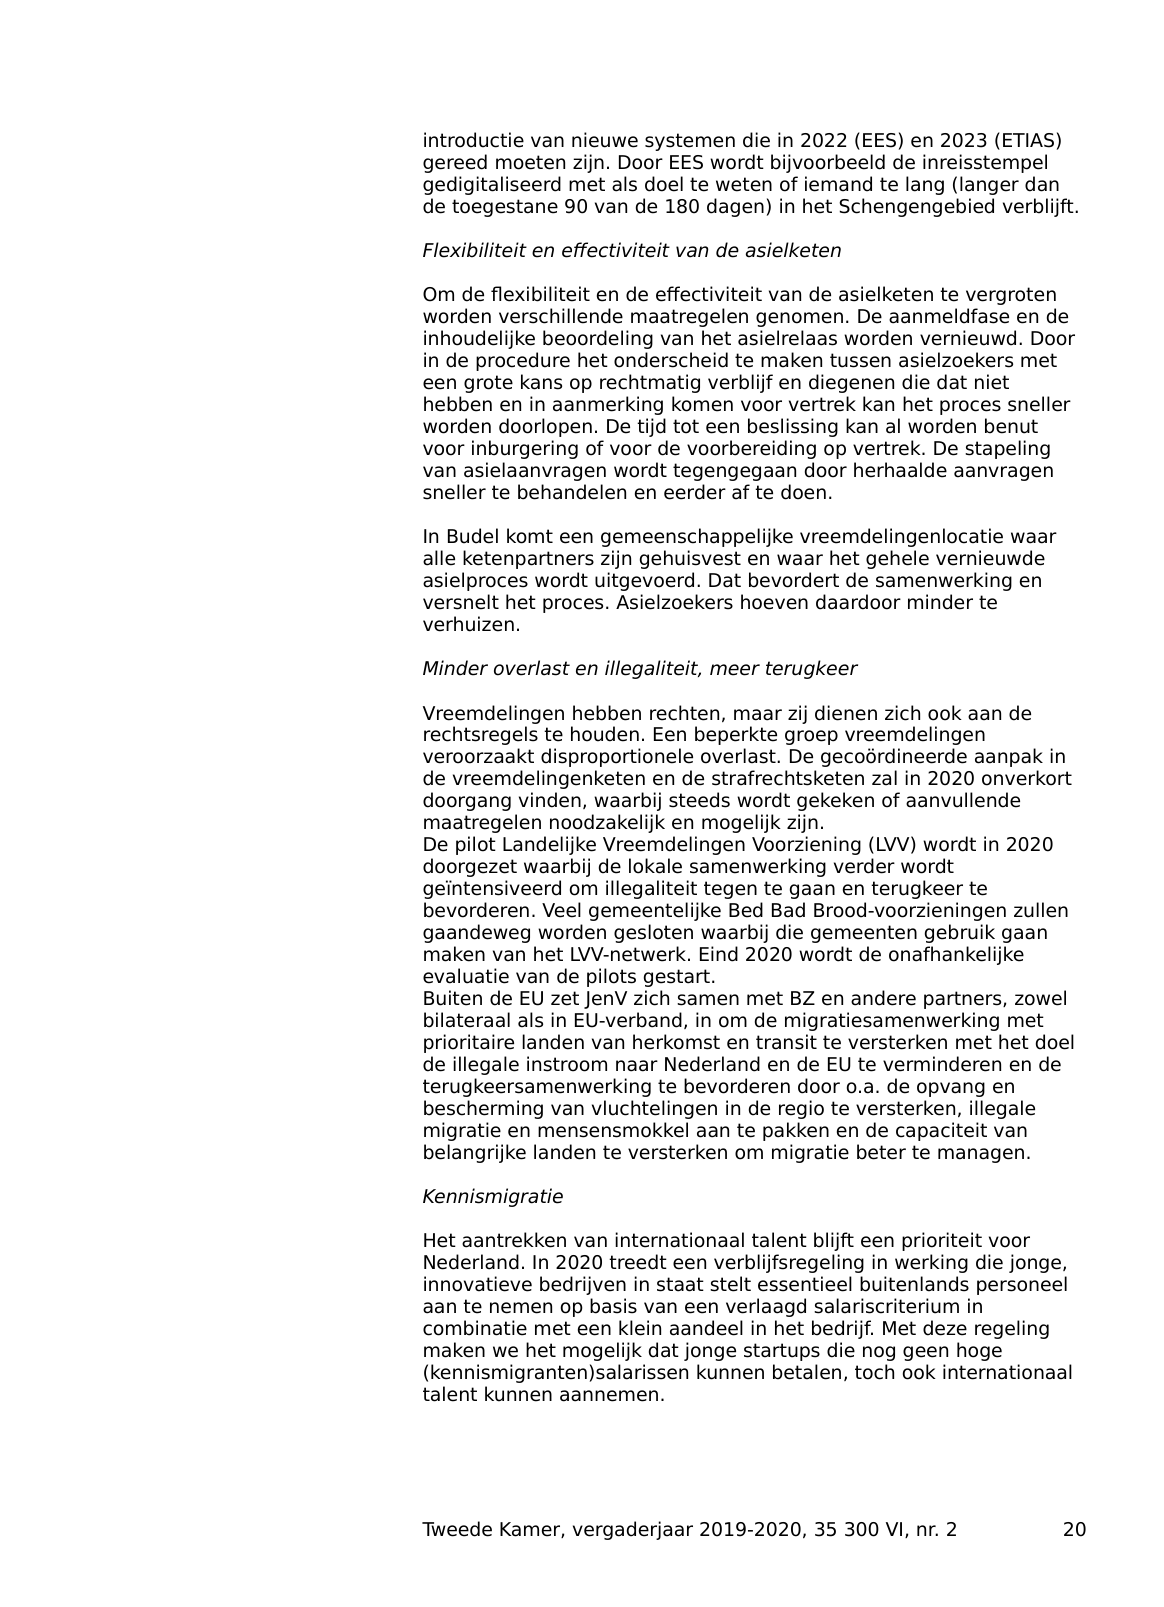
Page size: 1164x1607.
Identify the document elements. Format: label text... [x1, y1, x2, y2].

text De pilot Landelijke Vreemdelingen Voorziening (LVV) wordt in 2020 doorgezet waarbij de lokale samenwerking verder wordt geïntensiveerd om illegaliteit tegen te gaan en terugkeer te bevorderen. Veel gemeentelijke Bed Bad Brood-voorzieningen zullen gaandeweg worden gesloten waarbij die gemeenten gebruik gaan maken van het LVV-netwerk. Eind 2020 wordt de onafhankelijke evaluatie van de pilots gestart. [422, 834, 1087, 988]
subtitle Flexibiliteit en effectiviteit van de asielketen [422, 240, 1087, 262]
text Buiten de EU zet JenV zich samen met BZ en andere partners, zowel bilateraal als in EU-verband, in om de migratiesamenwerking met prioritaire landen van herkomst en transit te versterken met het doel de illegale instroom naar Nederland en de EU te verminderen en de terugkeersamenwerking te bevorderen door o.a. de opvang en bescherming van vluchtelingen in de regio te versterken, illegale migratie en mensensmokkel aan te pakken en de capaciteit van belangrijke landen te versterken om migratie beter te managen. [422, 988, 1087, 1164]
text Om de flexibiliteit en de effectiviteit van de asielketen te vergroten worden verschillende maatregelen genomen. De aanmeldfase en de inhoudelijke beoordeling van het asielrelaas worden vernieuwd. Door in de procedure het onderscheid te maken tussen asielzoekers met een grote kans op rechtmatig verblijf en diegenen die dat niet hebben en in aanmerking komen voor vertrek kan het proces sneller worden doorlopen. De tijd tot een beslissing kan al worden benut voor inburgering of voor de voorbereiding op vertrek. De stapeling van asielaanvragen wordt tegengegaan door herhaalde aanvragen sneller te behandelen en eerder af te doen. [422, 284, 1087, 504]
text Het aantrekken van internationaal talent blijft een prioriteit voor Nederland. In 2020 treedt een verblijfsregeling in werking die jonge, innovatieve bedrijven in staat stelt essentieel buitenlands personeel aan te nemen op basis van een verlaagd salariscriterium in combinatie met een klein aandeel in het bedrijf. Met deze regeling maken we het mogelijk dat jonge startups die nog geen hoge (kennismigranten)salarissen kunnen betalen, toch ook internationaal talent kunnen aannemen. [422, 1230, 1087, 1406]
subtitle Kennismigratie [422, 1186, 1087, 1208]
subtitle Minder overlast en illegaliteit, meer terugkeer [422, 658, 1087, 680]
text introductie van nieuwe systemen die in 2022 (EES) en 2023 (ETIAS) gereed moeten zijn. Door EES wordt bijvoorbeeld de inreisstempel gedigitaliseerd met als doel te weten of iemand te lang (langer dan de toegestane 90 van de 180 dagen) in het Schengengebied verblijft. [422, 130, 1087, 218]
text Vreemdelingen hebben rechten, maar zij dienen zich ook aan de rechtsregels te houden. Een beperkte groep vreemdelingen veroorzaakt disproportionele overlast. De gecoördineerde aanpak in de vreemdelingenketen en de strafrechtsketen zal in 2020 onverkort doorgang vinden, waarbij steeds wordt gekeken of aanvullende maatregelen noodzakelijk en mogelijk zijn. [422, 702, 1087, 834]
text In Budel komt een gemeenschappelijke vreemdelingenlocatie waar alle ketenpartners zijn gehuisvest en waar het gehele vernieuwde asielproces wordt uitgevoerd. Dat bevordert de samenwerking en versnelt het proces. Asielzoekers hoeven daardoor minder te verhuizen. [422, 526, 1087, 636]
